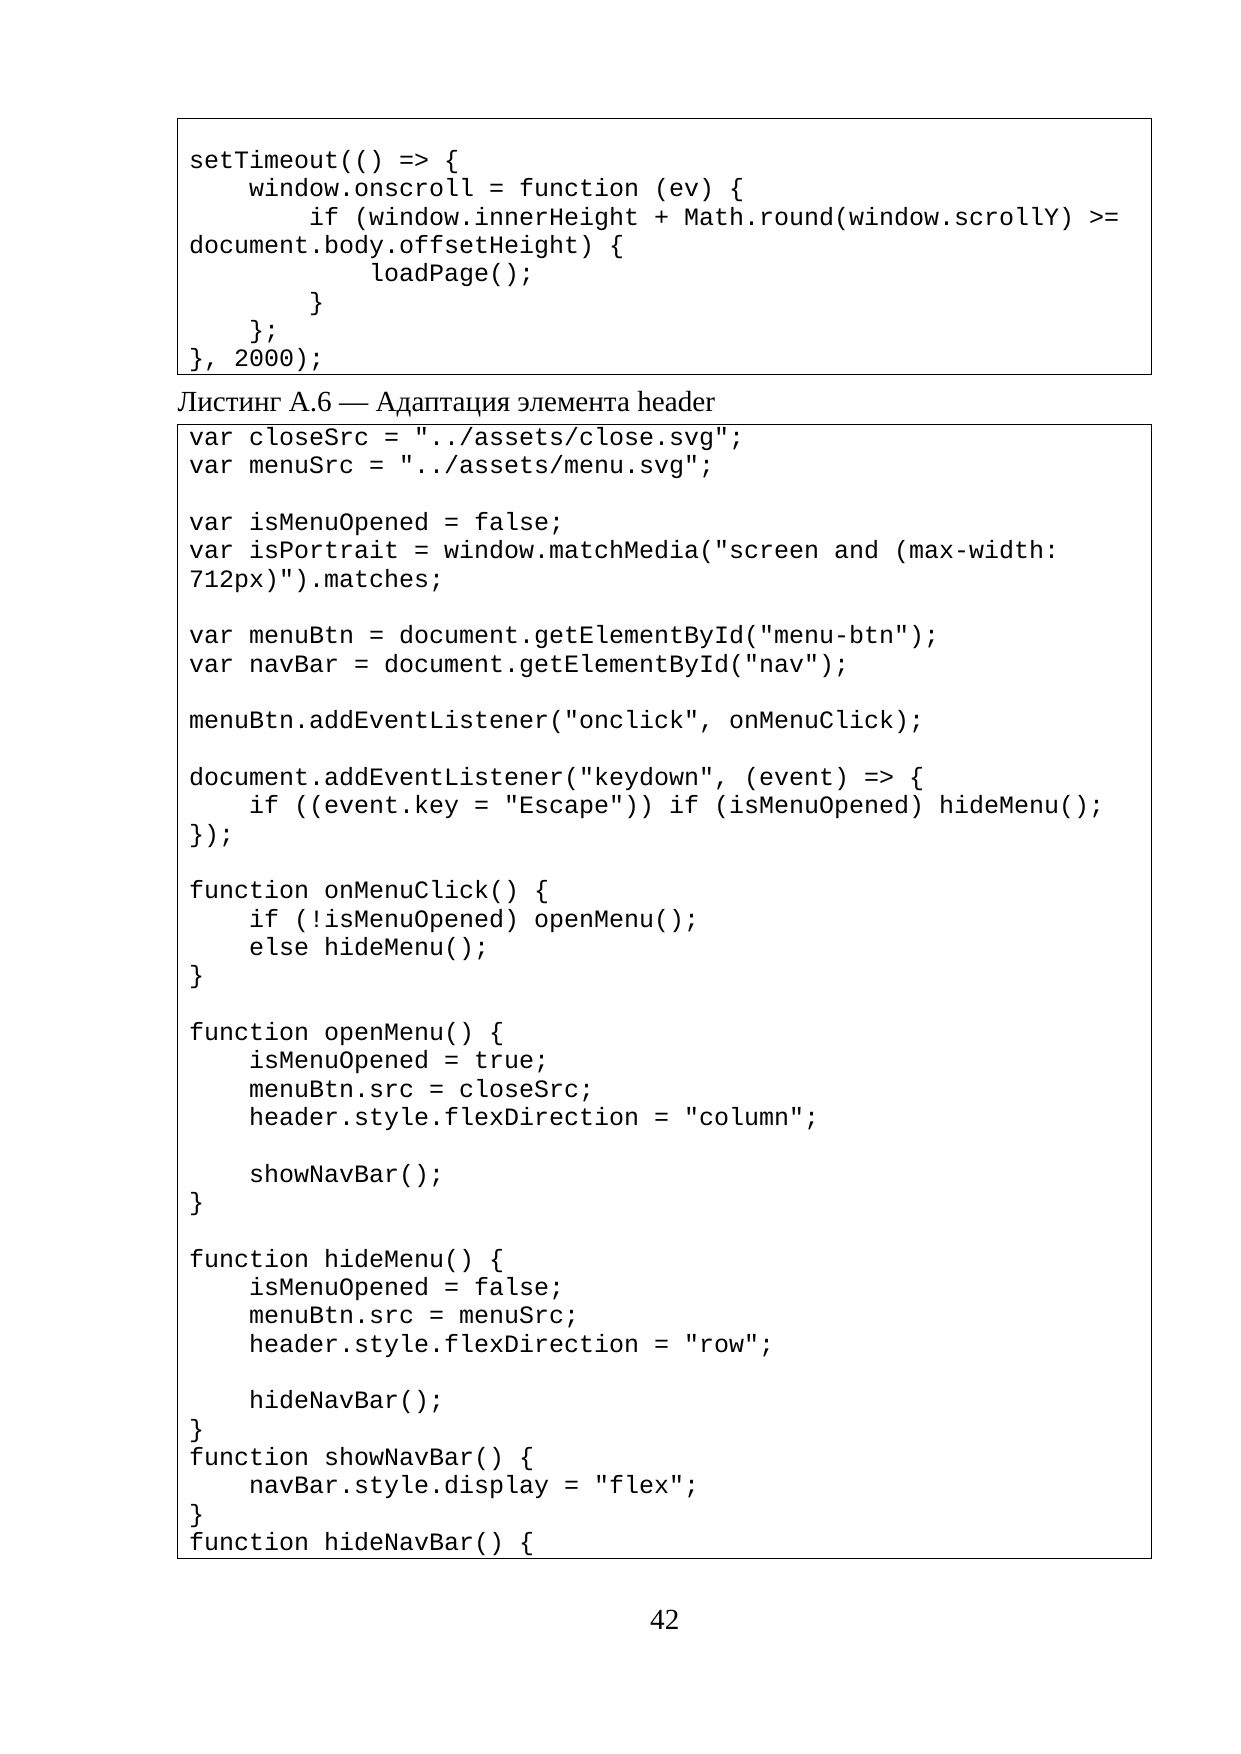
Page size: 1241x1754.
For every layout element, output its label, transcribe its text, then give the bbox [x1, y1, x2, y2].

table_header var closeSrc = "../assets/close.svg"; var menuSrc = "../assets/menu.svg"; var isMenuOpened = false; var isPortrait = window.matchMedia("screen and (max-width: 712px)").matches; var menuBtn = document.getElementById("menu-btn"); var navBar = document.getElementById("nav"); menuBtn.addEventListener("onclick", onMenuClick); document.addEventListener("keydown", (event) => { if ((event.key = "Escape")) if (isMenuOpened) hideMenu(); }); function onMenuClick() { if (!isMenuOpened) openMenu(); else hideMenu(); } function openMenu() { isMenuOpened = true; menuBtn.src = closeSrc; header.style.flexDirection = "column"; showNavBar(); } function hideMenu() { isMenuOpened = false; menuBtn.src = menuSrc; header.style.flexDirection = "row"; hideNavBar(); } function showNavBar() { navBar.style.display = "flex"; } function hideNavBar() { [178, 425, 1151, 1558]
table_header setTimeout(() => { window.onscroll = function (ev) { if (window.innerHeight + Math.round(window.scrollY) >= document.body.offsetHeight) { loadPage(); } }; }, 2000); [178, 119, 1151, 374]
text Листинг A.6 — Адаптация элемента header [177, 384, 1152, 418]
